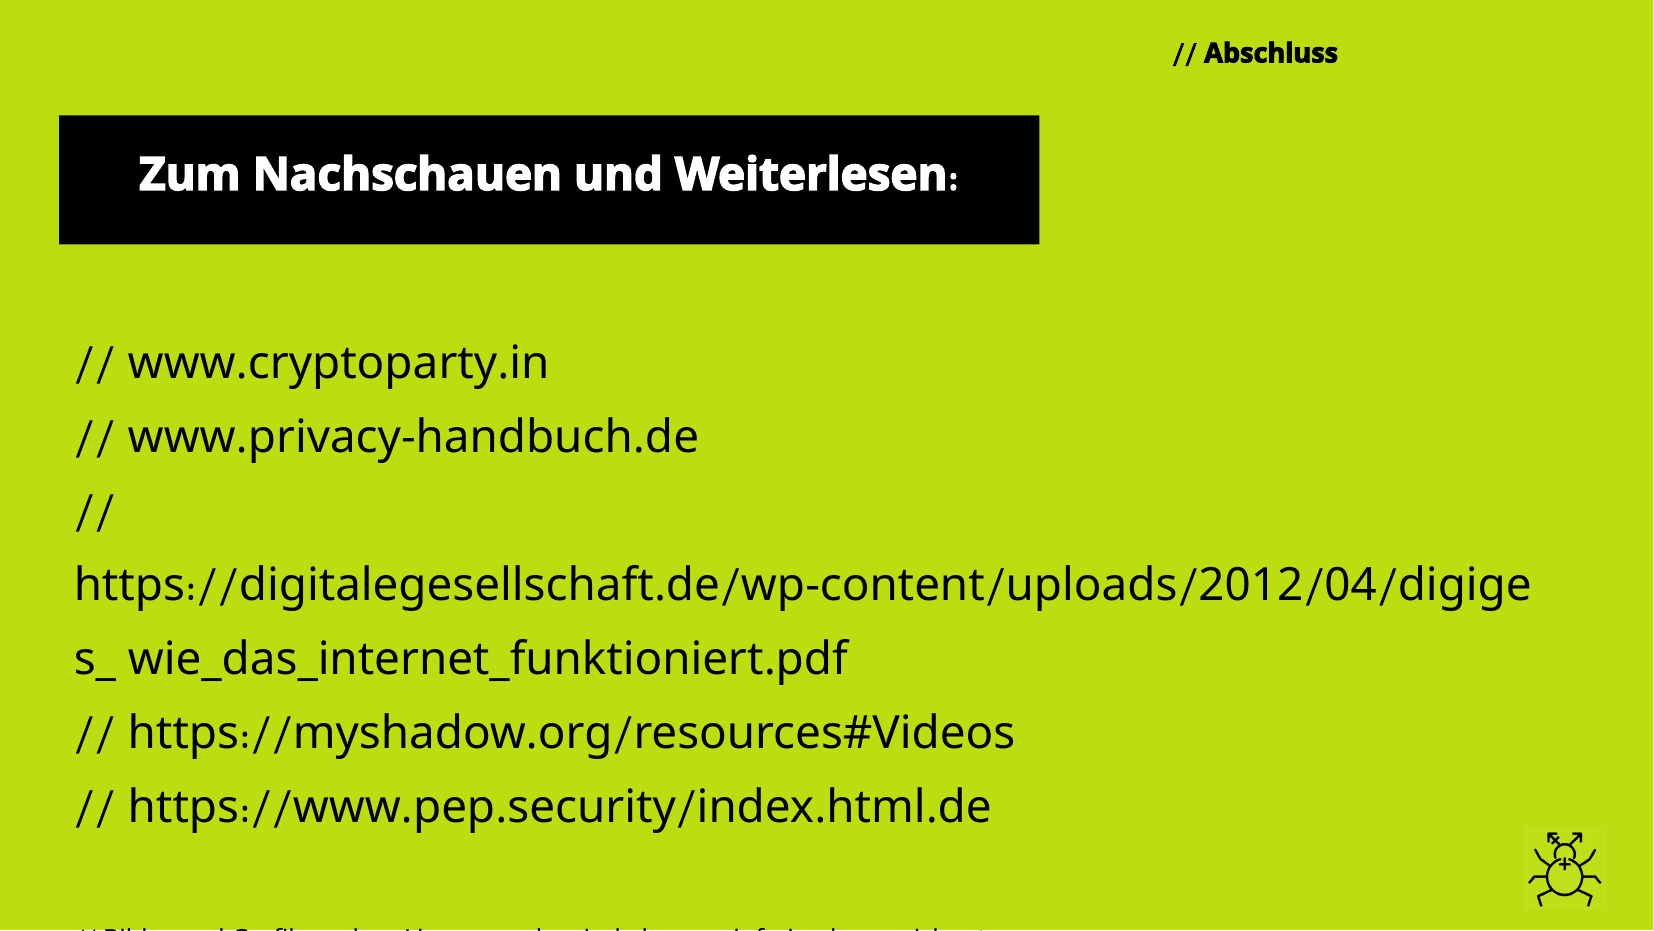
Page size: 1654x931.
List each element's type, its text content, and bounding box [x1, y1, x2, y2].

text_box // Abschluss [1157, 24, 1630, 83]
title Zum Nachschauen und Weiterlesen: [59, 115, 1040, 245]
picture [1560, 826, 1607, 910]
text_box // www.cryptoparty.in // www.privacy-handbuch.de // https://digitalegesellschaft.de/wp-content/uploads/2012/04/digiges_ wie_das_internet_funktioniert.pdf // https://myshadow.org/resources#Videos // https://www.pep.security/index.html.de // Bilder und Grafiken ohne Lizensangabe sind als gemeinfrei gekennzeichnet [59, 318, 1560, 931]
